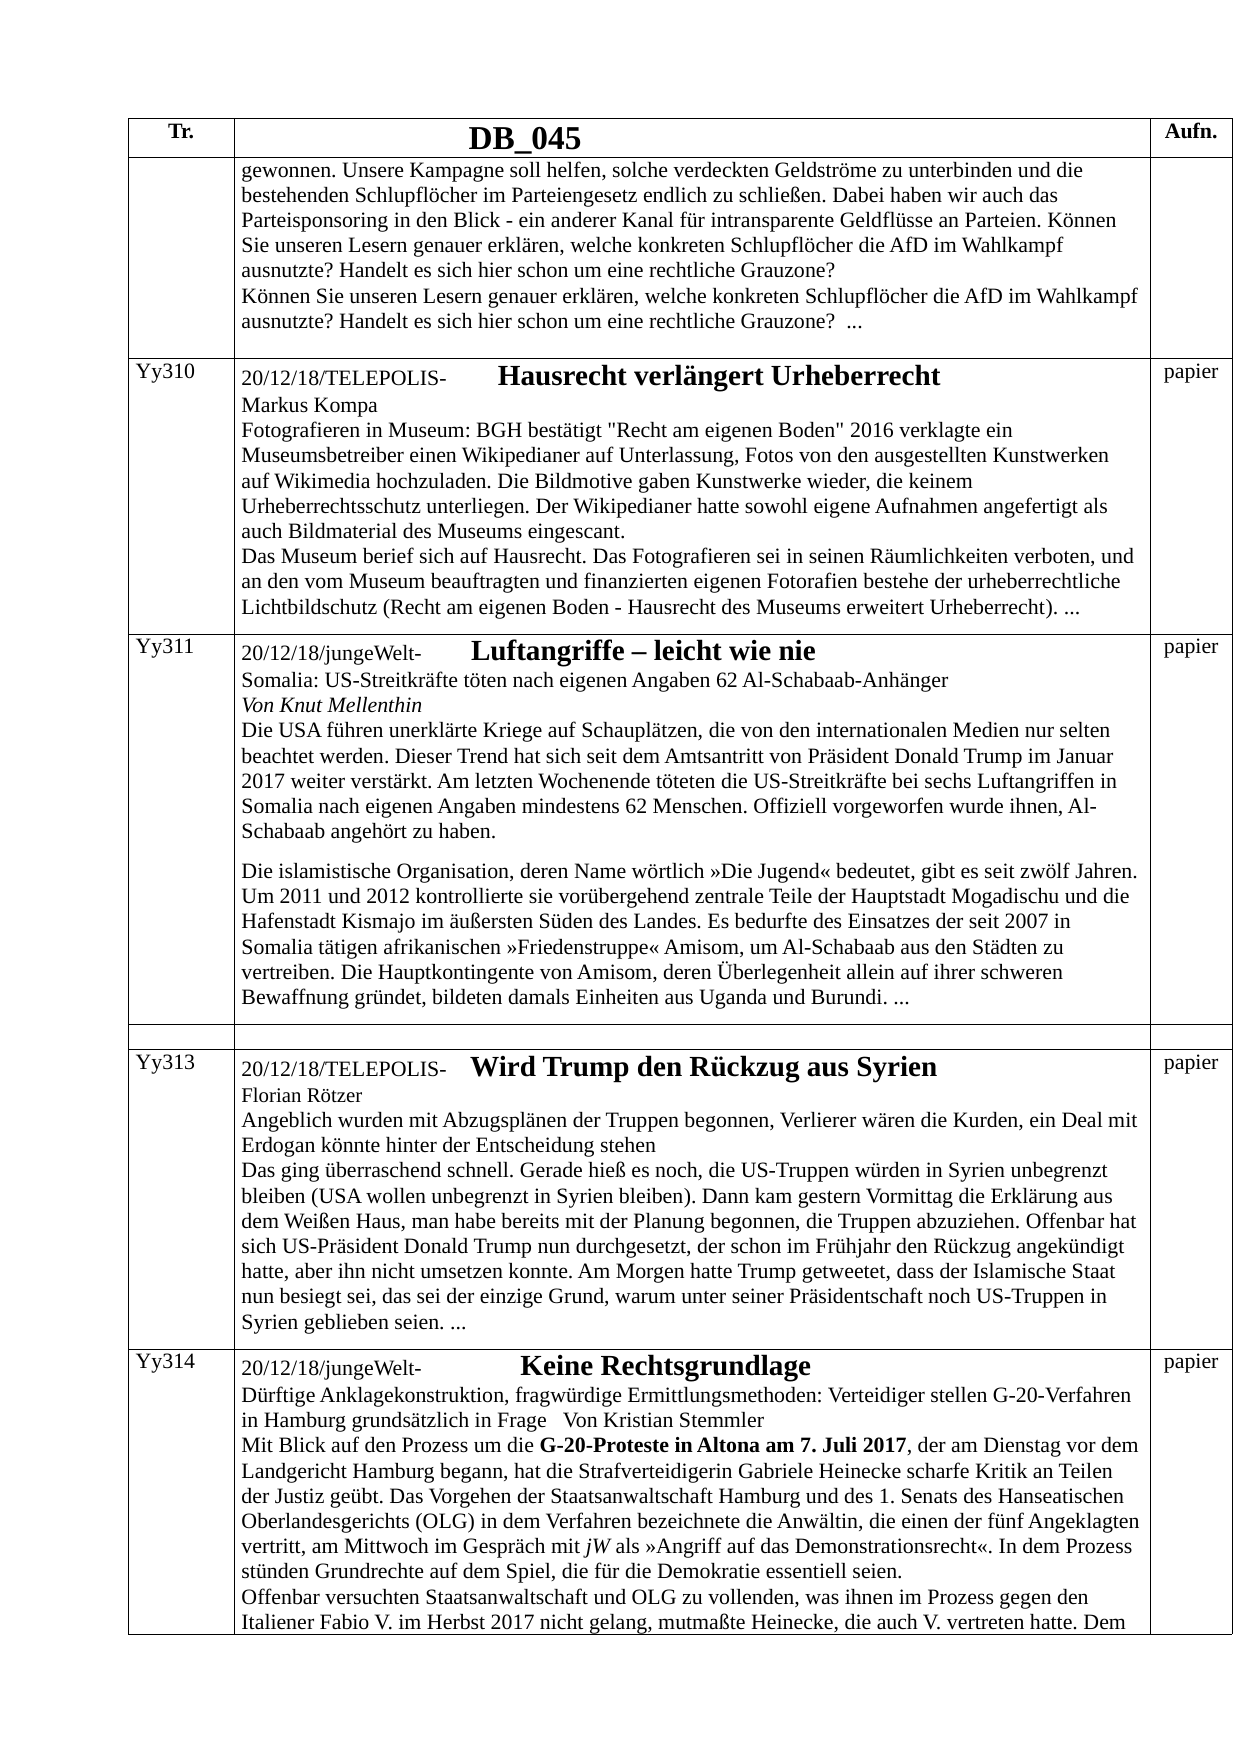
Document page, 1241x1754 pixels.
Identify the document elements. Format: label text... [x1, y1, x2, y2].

table_cell [129, 1025, 234, 1049]
table_cell [129, 158, 234, 358]
table_cell [1151, 158, 1232, 358]
table_cell papier [1151, 1050, 1232, 1348]
table_cell [1151, 1025, 1232, 1049]
table_cell papier [1151, 1350, 1232, 1634]
table_cell 20/12/18/jungeWelt- Luftangriffe – leicht wie nie Somalia: US-Streitkräfte töten nach eigenen Angaben 62 Al-Schabaab-Anhänger Von Knut Mellenthin Die USA führen unerklärte Kriege auf Schauplätzen, die von den internationalen Medien nur selten beachtet werden. Dieser Trend hat sich seit dem Amtsantritt von Präsident Donald Trump im Januar 2017 weiter verstärkt. Am letzten Wochenende töteten die US-Streitkräfte bei sechs Luftangriffen in Somalia nach eigenen Angaben mindestens 62 Menschen. Offiziell vorgeworfen wurde ihnen, Al-Schabaab angehört zu haben. Die islamistische Organisation, deren Name wörtlich »Die Jugend« bedeutet, gibt es seit zwölf Jahren. Um 2011 und 2012 kontrollierte sie vorübergehend zentrale Teile der Hauptstadt Mogadischu und die Hafenstadt Kismajo im äußersten Süden des Landes. Es bedurfte des Einsatzes der seit 2007 in Somalia tätigen afrikanischen »Friedenstruppe« Amisom, um Al-Schabaab aus den Städten zu vertreiben. Die Hauptkontingente von Amisom, deren Überlegenheit allein auf ihrer schweren Bewaffnung gründet, bildeten damals Einheiten aus Uganda und Burundi. ... [235, 635, 1150, 1024]
table_header DB_045 [235, 119, 1150, 157]
table_cell Yy311 [129, 635, 234, 1024]
table_cell 20/12/18/TELEPOLIS- Hausrecht verlängert Urheberrecht Markus Kompa Fotografieren in Museum: BGH bestätigt "Recht am eigenen Boden" 2016 verklagte ein Museumsbetreiber einen Wikipedianer auf Unterlassung, Fotos von den ausgestellten Kunstwerken auf Wikimedia hochzuladen. Die Bildmotive gaben Kunstwerke wieder, die keinem Urheberrechtsschutz unterliegen. Der Wikipedianer hatte sowohl eigene Aufnahmen angefertigt als auch Bildmaterial des Museums eingescant. Das Museum berief sich auf Hausrecht. Das Fotografieren sei in seinen Räumlichkeiten verboten, und an den vom Museum beauftragten und finanzierten eigenen Fotorafien bestehe der urheberrechtliche Lichtbildschutz (Recht am eigenen Boden - Hausrecht des Museums erweitert Urheberrecht). ... [235, 359, 1150, 633]
table_cell Yy310 [129, 359, 234, 633]
table_cell Yy314 [129, 1350, 234, 1634]
table_header Tr. [129, 119, 234, 157]
table_cell papier [1151, 635, 1232, 1024]
table_cell Yy313 [129, 1050, 234, 1348]
table_cell [235, 1025, 1150, 1049]
table_cell 20/12/18/TELEPOLIS- Wird Trump den Rückzug aus Syrien Florian Rötzer Angeblich wurden mit Abzugsplänen der Truppen begonnen, Verlierer wären die Kurden, ein Deal mit Erdogan könnte hinter der Entscheidung stehen Das ging überraschend schnell. Gerade hieß es noch, die US-Truppen würden in Syrien unbegrenzt bleiben (USA wollen unbegrenzt in Syrien bleiben). Dann kam gestern Vormittag die Erklärung aus dem Weißen Haus, man habe bereits mit der Planung begonnen, die Truppen abzuziehen. Offenbar hat sich US-Präsident Donald Trump nun durchgesetzt, der schon im Frühjahr den Rückzug angekündigt hatte, aber ihn nicht umsetzen konnte. Am Morgen hatte Trump getweetet, dass der Islamische Staat nun besiegt sei, das sei der einzige Grund, warum unter seiner Präsidentschaft noch US-Truppen in Syrien geblieben seien. ... [235, 1050, 1150, 1348]
table_header Aufn. [1151, 119, 1232, 157]
table_cell 20/12/18/jungeWelt- Keine Rechtsgrundlage Dürftige Anklagekonstruktion, fragwürdige Ermittlungsmethoden: Verteidiger stellen G-20-Verfahren in Hamburg grundsätzlich in Frage Von Kristian Stemmler Mit Blick auf den Prozess um die G-20-Proteste in Altona am 7. Juli 2017, der am Dienstag vor dem Landgericht Hamburg begann, hat die Strafverteidigerin Gabriele Heinecke scharfe Kritik an Teilen der Justiz geübt. Das Vorgehen der Staatsanwaltschaft Hamburg und des 1. Senats des Hanseatischen Oberlandesgerichts (OLG) in dem Verfahren bezeichnete die Anwältin, die einen der fünf Angeklagten vertritt, am Mittwoch im Gespräch mit jW als »Angriff auf das Demonstrationsrecht«. In dem Prozess stünden Grundrechte auf dem Spiel, die für die Demokratie essentiell seien. Offenbar versuchten Staatsanwaltschaft und OLG zu vollenden, was ihnen im Prozess gegen den Italiener Fabio V. im Herbst 2017 nicht gelang, mutmaßte Heinecke, die auch V. vertreten hatte. Dem [235, 1350, 1150, 1634]
table_cell papier [1151, 359, 1232, 633]
table_cell gewonnen. Unsere Kampagne soll helfen, solche verdeckten Geldströme zu unterbinden und die bestehenden Schlupflöcher im Parteiengesetz endlich zu schließen. Dabei haben wir auch das Parteisponsoring in den Blick - ein anderer Kanal für intransparente Geldflüsse an Parteien. Können Sie unseren Lesern genauer erklären, welche konkreten Schlupflöcher die AfD im Wahlkampf ausnutzte? Handelt es sich hier schon um eine rechtliche Grauzone? Können Sie unseren Lesern genauer erklären, welche konkreten Schlupflöcher die AfD im Wahlkampf ausnutzte? Handelt es sich hier schon um eine rechtliche Grauzone? ... [235, 158, 1150, 358]
